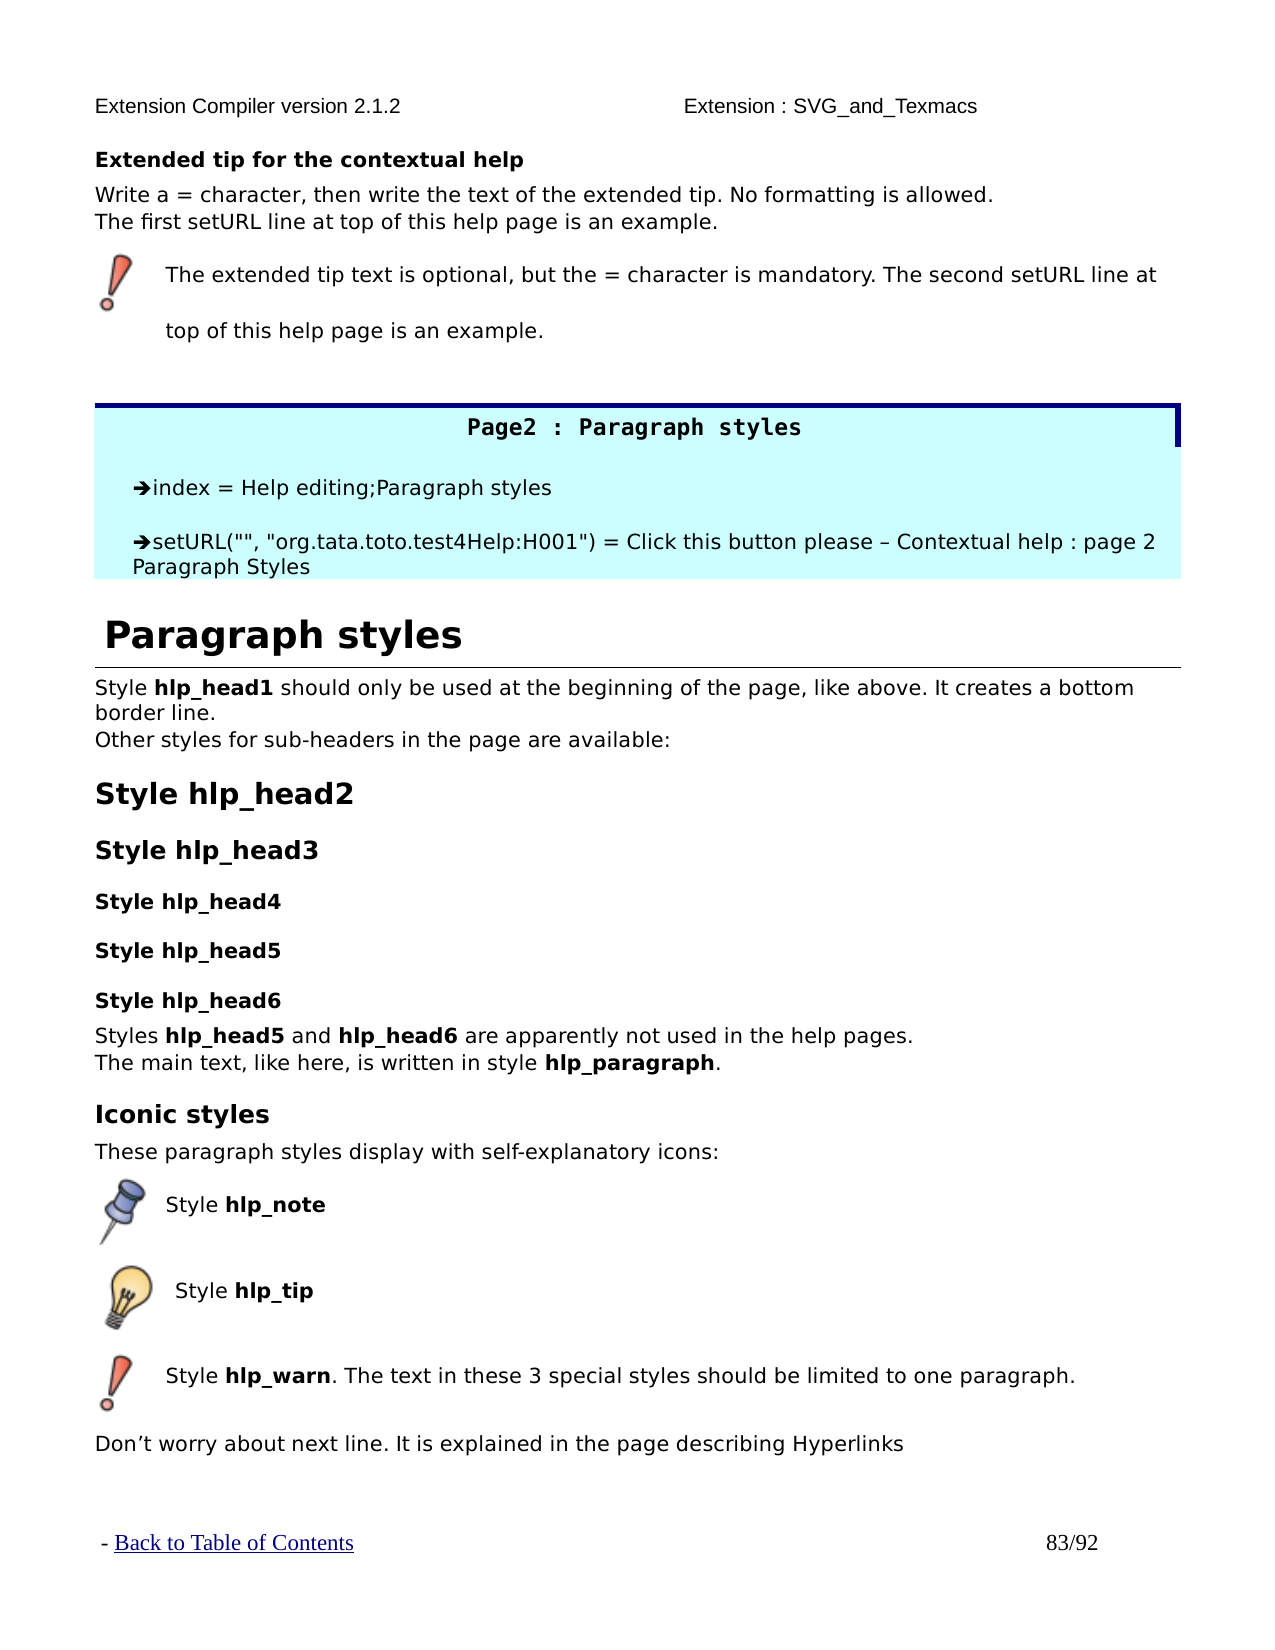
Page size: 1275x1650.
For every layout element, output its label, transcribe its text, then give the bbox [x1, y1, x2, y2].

text Don’t worry about next line. It is explained in the page describing Hyperlinks [94, 1432, 1181, 1456]
list index = Help editing;Paragraph styles [94, 476, 1181, 501]
picture [95, 247, 138, 319]
list Style hlp_note [94, 1190, 1181, 1222]
text Styles hlp_head5 and hlp_head6 are apparently not used in the help pages. [94, 1024, 1181, 1048]
list The extended tip text is optional, but the = character is mandatory. The second setURL line at top of this help page is an example. [94, 246, 1181, 343]
text Other styles for sub-headers in the page are available: [94, 728, 1181, 753]
text Extended tip for the contextual help [94, 147, 1181, 172]
text Write a = character, then write the text of the extended tip. No formatting is allowed. [94, 183, 1181, 207]
text Style hlp_head2 [94, 777, 1181, 811]
text Paragraph styles [94, 604, 1181, 667]
picture [95, 1348, 138, 1419]
text The main text, like here, is written in style hlp_paragraph. [94, 1051, 1181, 1076]
text Style hlp_head1 should only be used at the beginning of the page, like above. It creates a bottom border line. [94, 676, 1181, 725]
text Iconic styles [94, 1100, 1181, 1129]
text Style hlp_head3 [94, 836, 1181, 865]
text Style hlp_head4 [94, 890, 1181, 914]
list Style hlp_warn. The text in these 3 special styles should be limited to one paragraph. [94, 1361, 1181, 1393]
text Style hlp_head6 [94, 988, 1181, 1013]
list setURL("", "org.tata.toto.test4Help:H001") = Click this button please – Contextual help : page 2 Paragraph Styles [94, 530, 1181, 579]
picture [95, 1177, 151, 1248]
text These paragraph styles display with self-explanatory icons: [94, 1140, 1181, 1164]
text Style hlp_head5 [94, 939, 1181, 964]
list Style hlp_tip [163, 1261, 1181, 1335]
text Page2 : Paragraph styles [94, 404, 1175, 447]
picture [95, 1261, 163, 1335]
text The first setURL line at top of this help page is an example. [94, 210, 1181, 234]
